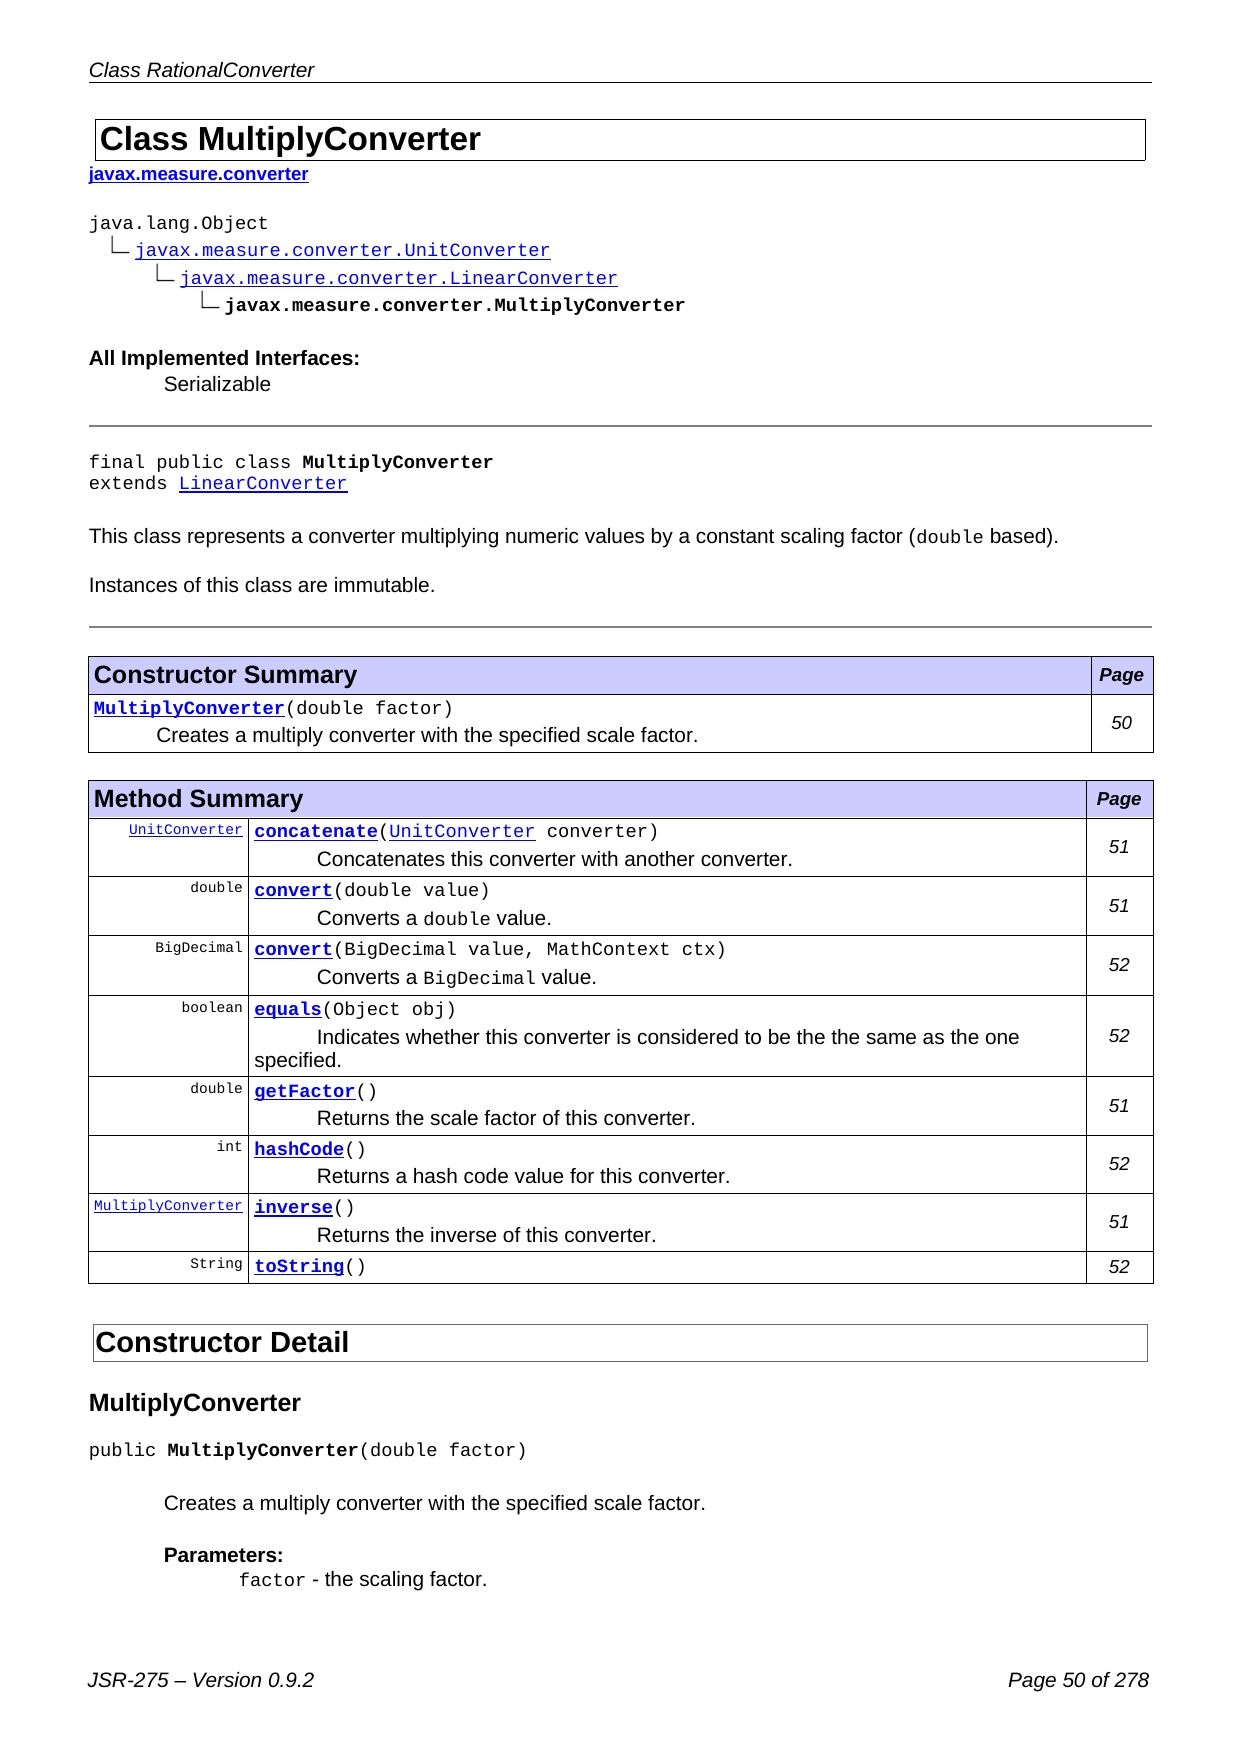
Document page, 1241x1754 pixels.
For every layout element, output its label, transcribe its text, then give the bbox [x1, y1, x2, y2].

table_cell MultiplyConverter [89, 1194, 248, 1251]
text Parameters: [163, 1544, 1152, 1567]
subtitle All Implemented Interfaces: [88, 347, 1152, 370]
text javax.measure.converter [88, 164, 1152, 184]
table_cell 48 [1092, 695, 1153, 752]
table_cell 50 [1087, 996, 1153, 1076]
table_cell convert(double value) Converts a double value. [249, 877, 1086, 935]
table_cell boolean [89, 996, 248, 1076]
table_cell concatenate(UnitConverter converter) Concatenates this converter with another converter. [249, 819, 1086, 876]
text javax.measure.converter.MultiplyConverter [88, 290, 1152, 317]
table_cell toString() [249, 1252, 1086, 1282]
text Serializable [163, 372, 1152, 395]
table_cell BigDecimal [89, 936, 248, 995]
table_cell MultiplyConverter(double factor) Creates a multiply converter with the specified scale factor. [89, 695, 1091, 752]
table_header Constructor Summary [89, 657, 1091, 694]
table_cell int [89, 1136, 248, 1193]
text java.lang.Object [88, 214, 1152, 235]
text extends LinearConverter [88, 474, 1152, 495]
table_cell String [89, 1252, 248, 1282]
picture [201, 290, 225, 312]
table_cell 49 [1087, 1194, 1153, 1251]
text final public class MultiplyConverter [88, 453, 1152, 474]
table_cell inverse() Returns the inverse of this converter. [249, 1194, 1086, 1251]
text Creates a multiply converter with the specified scale factor. [163, 1492, 1152, 1515]
table_cell hashCode() Returns a hash code value for this converter. [249, 1136, 1086, 1193]
table_header Method Summary [89, 781, 1086, 817]
table_cell 50 [1087, 1252, 1153, 1282]
table_cell 49 [1087, 1077, 1153, 1135]
text This class represents a converter multiplying numeric values by a constant scaling factor (double based). [88, 524, 1152, 549]
table_cell 49 [1087, 877, 1153, 935]
table_cell double [89, 1077, 248, 1135]
table_cell double [89, 877, 248, 935]
text javax.measure.converter.LinearConverter [88, 262, 1152, 290]
table_cell convert(BigDecimal value, MathContext ctx) Converts a BigDecimal value. [249, 936, 1086, 995]
table_header Page [1092, 657, 1153, 694]
text javax.measure.converter.UnitConverter [88, 235, 1152, 262]
subtitle Constructor Detail [94, 1325, 1147, 1361]
text Instances of this class are immutable. [88, 574, 1152, 597]
picture [111, 235, 135, 257]
picture [156, 262, 180, 285]
text factor - the scaling factor. [238, 1567, 1152, 1592]
text public MultiplyConverter(double factor) [88, 1441, 1152, 1462]
table_cell UnitConverter [89, 819, 248, 876]
subtitle Class MultiplyConverter [96, 120, 1145, 160]
subtitle MultiplyConverter [88, 1389, 1152, 1417]
table_cell equals(Object obj) Indicates whether this converter is considered to be the the same as the one specified. [249, 996, 1086, 1076]
table_cell getFactor() Returns the scale factor of this converter. [249, 1077, 1086, 1135]
table_cell 49 [1087, 819, 1153, 876]
table_cell 50 [1087, 936, 1153, 995]
table_cell 50 [1087, 1136, 1153, 1193]
table_header Page [1087, 781, 1153, 817]
